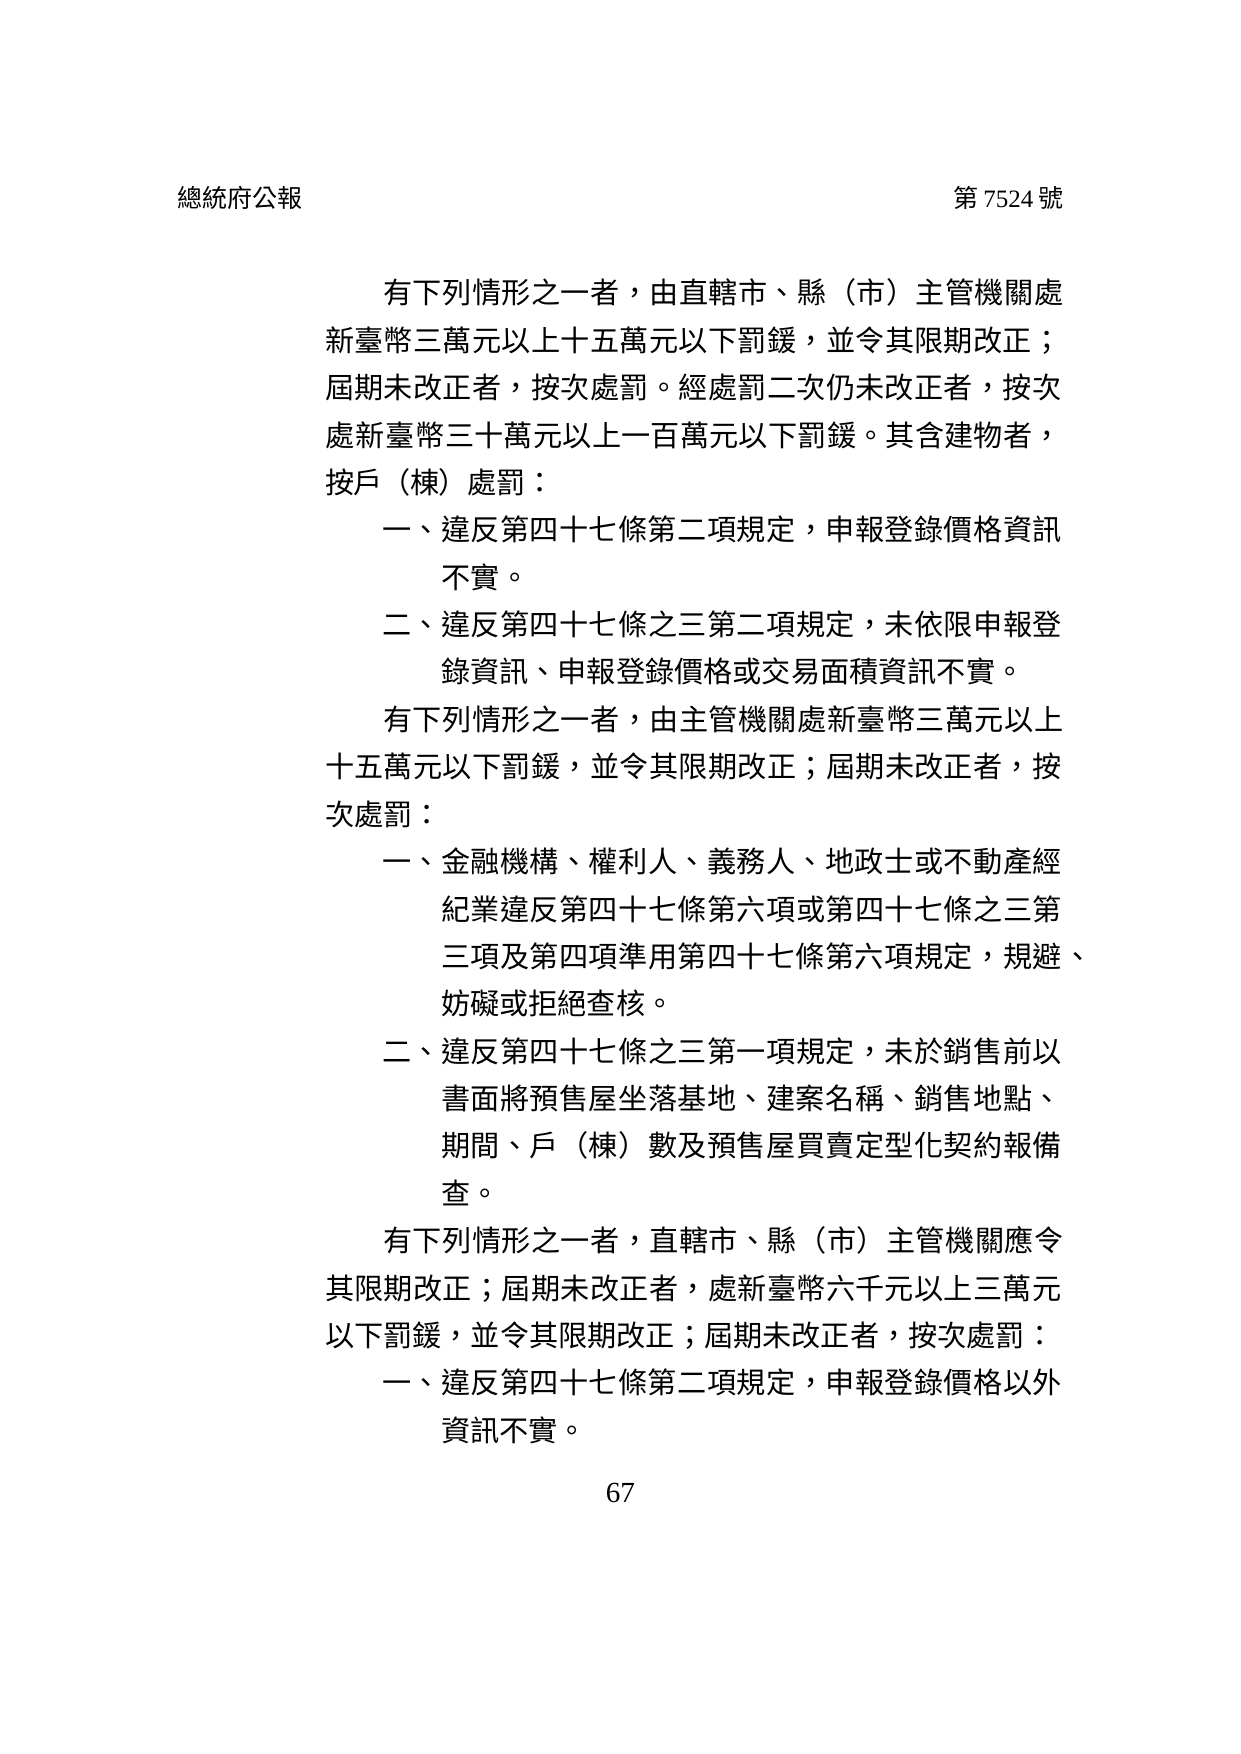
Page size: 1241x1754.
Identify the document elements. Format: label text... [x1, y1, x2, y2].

text 有下列情形之一者，直轄市、縣（市）主管機關應令其限期改正；屆期未改正者，處新臺幣六千元以上三萬元以下罰鍰，並令其限期改正；屆期未改正者，按次處罰： [325, 1214, 1063, 1356]
text 二、 違反第四十七條之三第二項規定，未依限申報登錄資訊、申報登錄價格或交易面積資訊不實。 [382, 598, 1063, 692]
text 有下列情形之一者，由直轄市、縣（市）主管機關處新臺幣三萬元以上十五萬元以下罰鍰，並令其限期改正；屆期未改正者，按次處罰。經處罰二次仍未改正者，按次處新臺幣三十萬元以上一百萬元以下罰鍰。其含建物者，按戶（棟）處罰： [325, 266, 1063, 503]
text 一、 違反第四十七條第二項規定，申報登錄價格以外資訊不實。 [382, 1356, 1063, 1451]
text 一、 金融機構、權利人、義務人、地政士或不動產經紀業違反第四十七條第六項或第四十七條之三第三項及第四項準用第四十七條第六項規定，規避、妨礙或拒絕查核。 [382, 834, 1063, 1024]
text 二、 違反第四十七條之三第一項規定，未於銷售前以書面將預售屋坐落基地、建案名稱、銷售地點、期間、戶（棟）數及預售屋買賣定型化契約報備查。 [382, 1024, 1063, 1214]
text 有下列情形之一者，由主管機關處新臺幣三萬元以上十五萬元以下罰鍰，並令其限期改正；屆期未改正者，按次處罰： [325, 692, 1063, 834]
text 一、 違反第四十七條第二項規定，申報登錄價格資訊不實。 [382, 503, 1063, 598]
